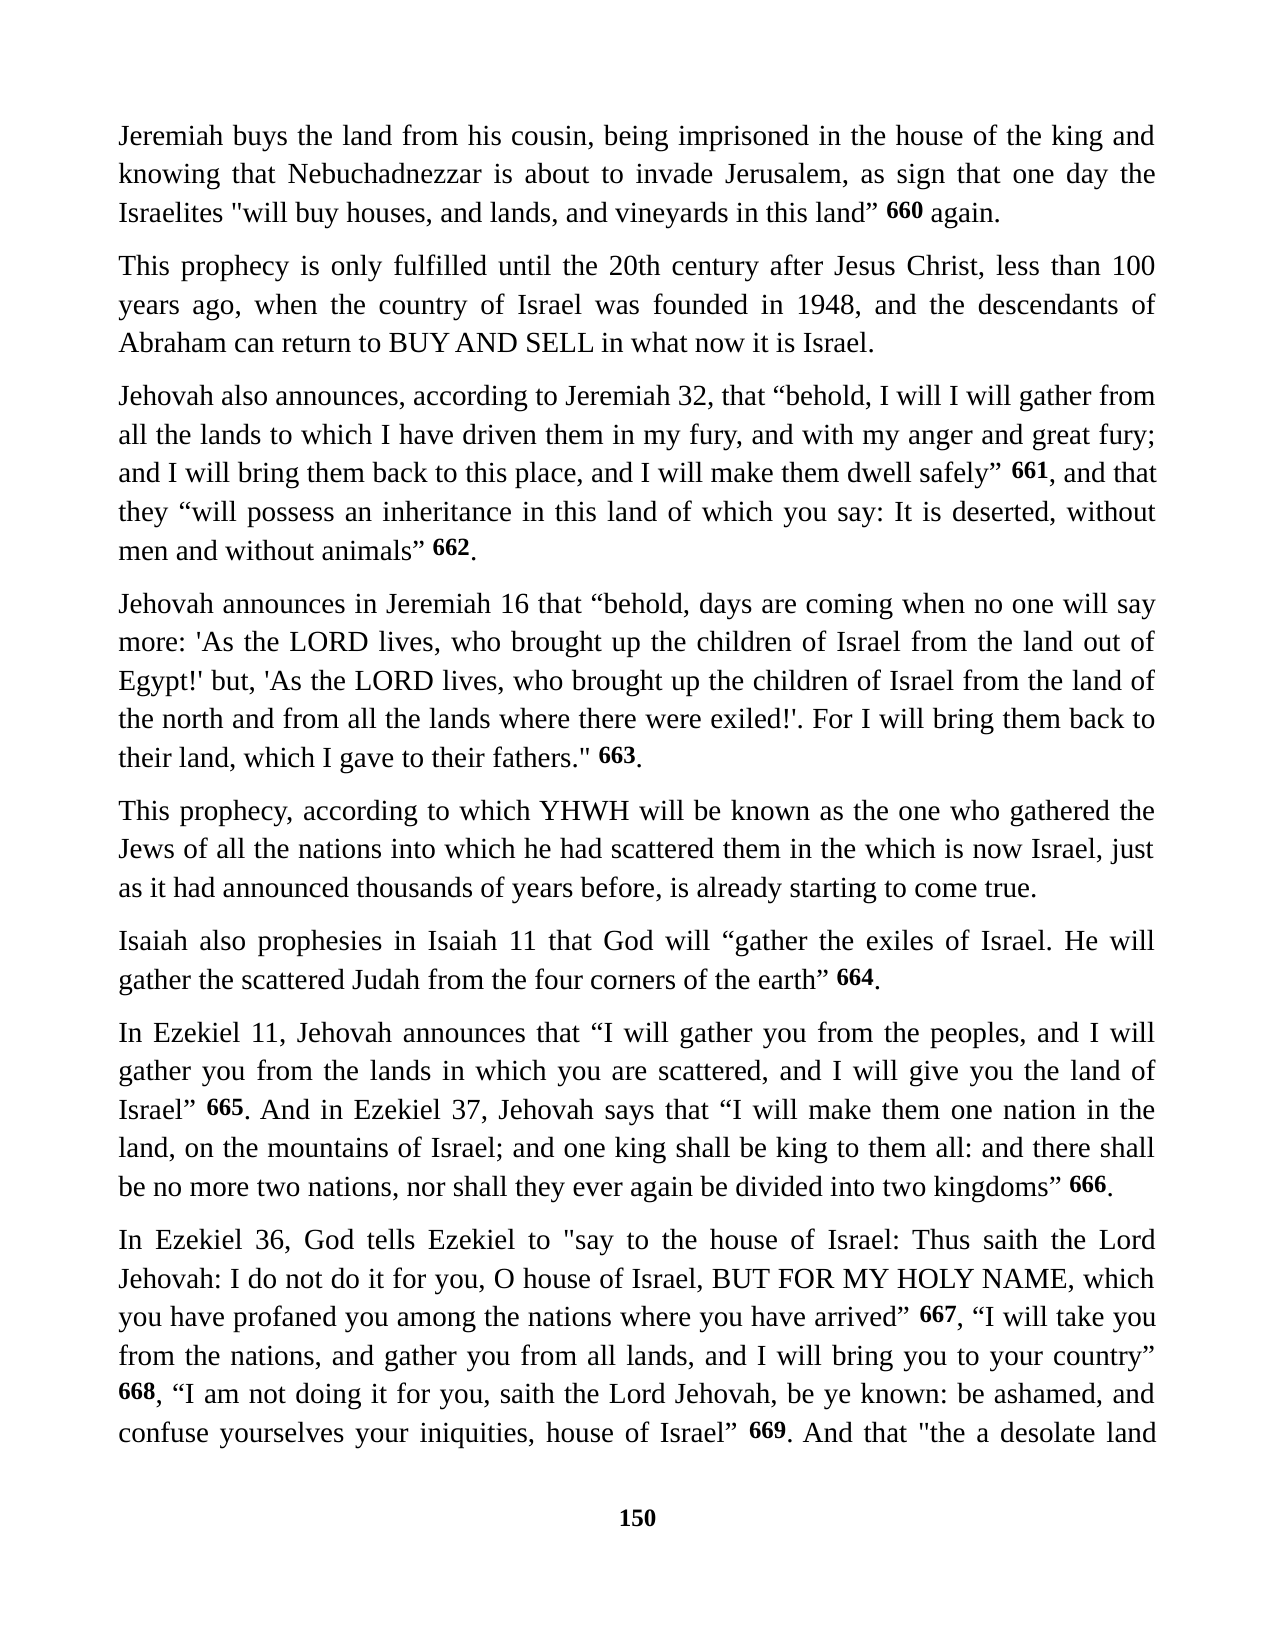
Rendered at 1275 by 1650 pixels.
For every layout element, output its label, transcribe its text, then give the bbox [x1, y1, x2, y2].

text Jehovah announces in Jeremiah 16 that “behold, days are coming when no one will say more: 'As the LORD lives, who brought up the children of Israel from the land out of Egypt!' but, 'As the LORD lives, who brought up the children of Israel from the land of the north and from all the lands where there were exiled!'. For I will bring them back to their land, which I gave to their fathers." . [118, 586, 1157, 773]
text Isaiah also prophesies in Isaiah 11 that God will “gather the exiles of Israel. He will gather the scattered Judah from the four corners of the earth” . [118, 923, 1157, 995]
text This prophecy is only fulfilled until the 20th century after Jesus Christ, less than 100 years ago, when the country of Israel was founded in 1948, and the descendants of Abraham can return to BUY AND SELL in what now it is Israel. [118, 248, 1157, 359]
text Jeremiah buys the land from his cousin, being imprisoned in the house of the king and knowing that Nebuchadnezzar is about to invade Jerusalem, as sign that one day the Israelites "will buy houses, and lands, and vineyards in this land” again. [118, 118, 1157, 229]
text In Ezekiel 36, God tells Ezekiel to "say to the house of Israel: Thus saith the Lord Jehovah: I do not do it for you, O house of Israel, BUT FOR MY HOLY NAME, which you have profaned you among the nations where you have arrived” , “I will take you from the nations, and gather you from all lands, and I will bring you to your country” , “I am not doing it for you, saith the Lord Jehovah, be ye known: be ashamed, and confuse yourselves your iniquities, house of Israel” . And that "the a desolate land [118, 1222, 1157, 1448]
text In Ezekiel 11, Jehovah announces that “I will gather you from the peoples, and I will gather you from the lands in which you are scattered, and I will give you the land of Israel” . And in Ezekiel 37, Jehovah says that “I will make them one nation in the land, on the mountains of Israel; and one king shall be king to them all: and there shall be no more two nations, nor shall they ever again be divided into two kingdoms” . [118, 1015, 1157, 1203]
text This prophecy, according to which YHWH will be known as the one who gathered the Jews of all the nations into which he had scattered them in the which is now Israel, just as it had announced thousands of years before, is already starting to come true. [118, 793, 1157, 904]
text Jehovah also announces, according to Jeremiah 32, that “behold, I will I will gather from all the lands to which I have driven them in my fury, and with my anger and great fury; and I will bring them back to this place, and I will make them dwell safely” , and that they “will possess an inheritance in this land of which you say: It is deserted, without men and without animals” . [118, 378, 1157, 566]
